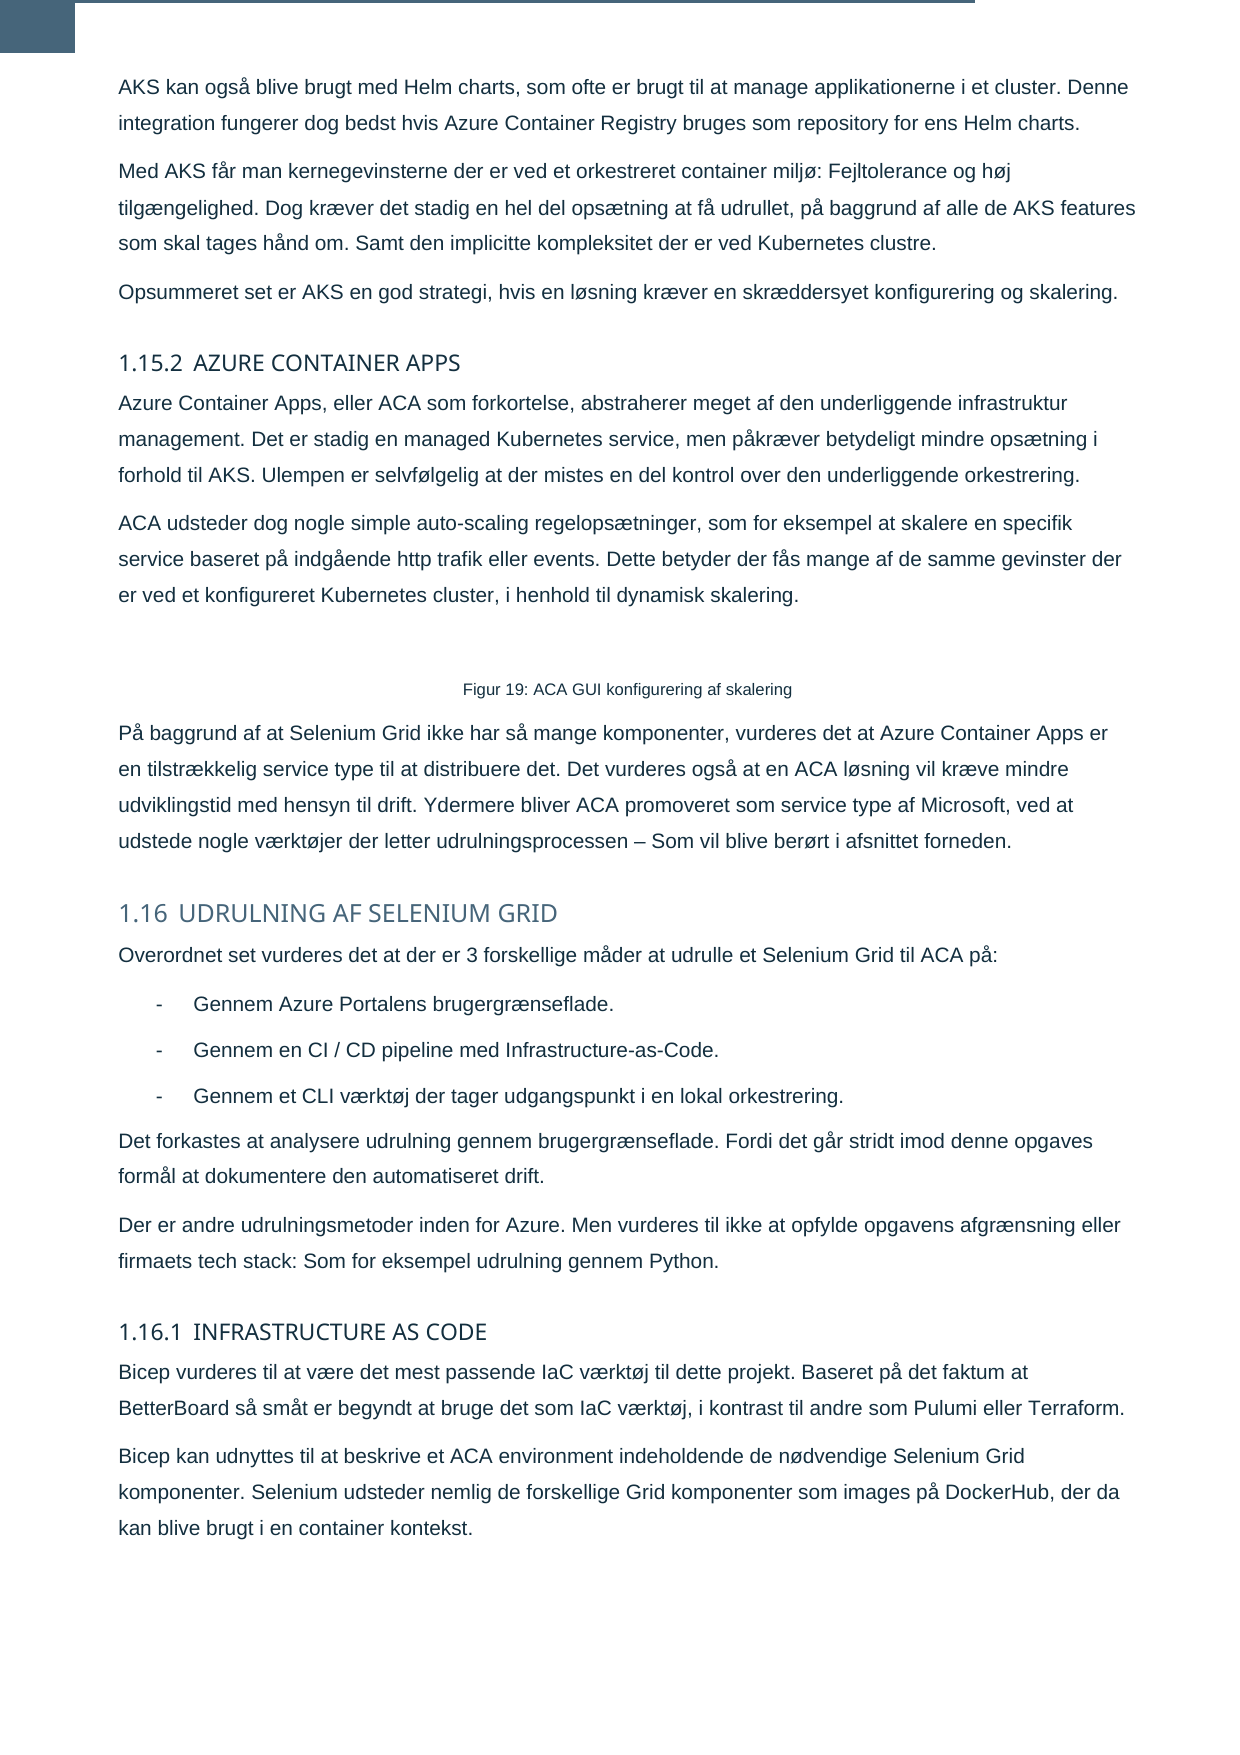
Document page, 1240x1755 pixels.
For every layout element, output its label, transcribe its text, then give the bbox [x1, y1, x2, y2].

text Med AKS får man kernegevinsterne der er ved et orkestreret container miljø: Fejltolerance og høj tilgængelighed. Dog kræver det stadig en hel del opsætning at få udrullet, på baggrund af alle de AKS features som skal tages hånd om. Samt den implicitte kompleksitet der er ved Kubernetes clustre. [118, 159, 1137, 255]
text Bicep vurderes til at være det mest passende IaC værktøj til dette projekt. Baseret på det faktum at BetterBoard så småt er begyndt at bruge det som IaC værktøj, i kontrast til andre som Pulumi eller Terraform. [118, 1360, 1137, 1419]
text Figur 19: ACA GUI konfigurering af skalering [118, 680, 1137, 699]
text Bicep kan udnyttes til at beskrive et ACA environment indeholdende de nødvendige Selenium Grid komponenter. Selenium udsteder nemlig de forskellige Grid komponenter som images på DockerHub, der da kan blive brugt i en container kontekst. [118, 1444, 1137, 1540]
text Overordnet set vurderes det at der er 3 forskellige måder at udrulle et Selenium Grid til ACA på: [118, 942, 1137, 966]
list Gennem en CI / CD pipeline med Infrastructure-as-Code. [156, 1037, 1137, 1062]
text Der er andre udrulningsmetoder inden for Azure. Men vurderes til ikke at opfylde opgavens afgrænsning eller firmaets tech stack: Som for eksempel udrulning gennem Python. [118, 1213, 1137, 1273]
text Det forkastes at analysere udrulning gennem brugergrænseflade. Fordi det går stridt imod denne opgaves formål at dokumentere den automatiseret drift. [118, 1128, 1137, 1188]
subtitle Infrastructure as Code [118, 1316, 1137, 1347]
subtitle Udrulning af Selenium Grid [118, 896, 1137, 930]
text På baggrund af at Selenium Grid ikke har så mange komponenter, vurderes det at Azure Container Apps er en tilstrækkelig service type til at distribuere det. Det vurderes også at en ACA løsning vil kræve mindre udviklingstid med hensyn til drift. Ydermere bliver ACA promoveret som service type af Microsoft, ved at udstede nogle værktøjer der letter udrulningsprocessen – Som vil blive berørt i afsnittet forneden. [118, 721, 1137, 853]
list Gennem et CLI værktøj der tager udgangspunkt i en lokal orkestrering. [156, 1083, 1137, 1108]
list Gennem Azure Portalens brugergrænseflade. [156, 991, 1137, 1016]
text Azure Container Apps, eller ACA som forkortelse, abstraherer meget af den underliggende infrastruktur management. Det er stadig en managed Kubernetes service, men påkræver betydeligt mindre opsætning i forhold til AKS. Ulempen er selvfølgelig at der mistes en del kontrol over den underliggende orkestrering. [118, 391, 1137, 486]
text AKS kan også blive brugt med Helm charts, som ofte er brugt til at manage applikationerne i et cluster. Denne integration fungerer dog bedst hvis Azure Container Registry bruges som repository for ens Helm charts. [118, 75, 1137, 135]
text Opsummeret set er AKS en god strategi, hvis en løsning kræver en skræddersyet konfigurering og skalering. [118, 280, 1137, 304]
subtitle Azure Container Apps [118, 347, 1137, 378]
text ACA udsteder dog nogle simple auto-scaling regelopsætninger, som for eksempel at skalere en specifik service baseret på indgående http trafik eller events. Dette betyder der fås mange af de samme gevinster der er ved et konfigureret Kubernetes cluster, i henhold til dynamisk skalering. [118, 511, 1137, 607]
